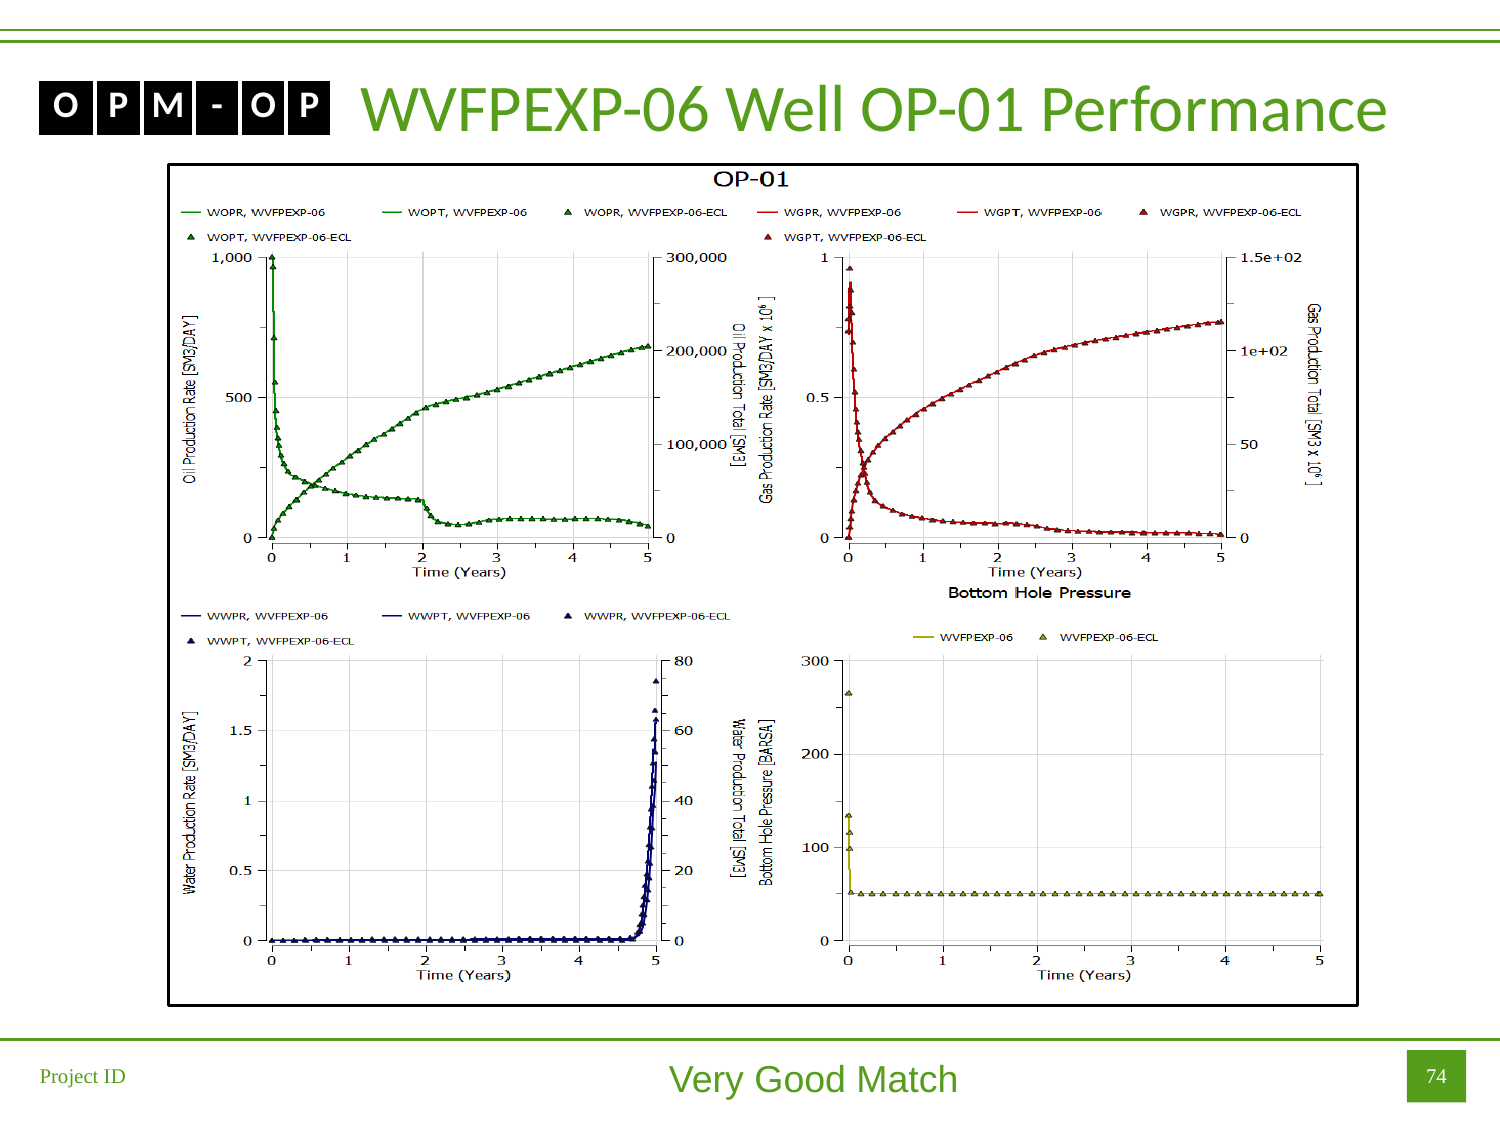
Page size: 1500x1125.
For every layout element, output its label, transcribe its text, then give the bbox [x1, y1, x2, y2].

text_box Very Good Match [268, 1051, 1360, 1109]
picture [169, 165, 1356, 1004]
title WVFPEXP-06 Well OP-01 Performance [360, 77, 1425, 153]
